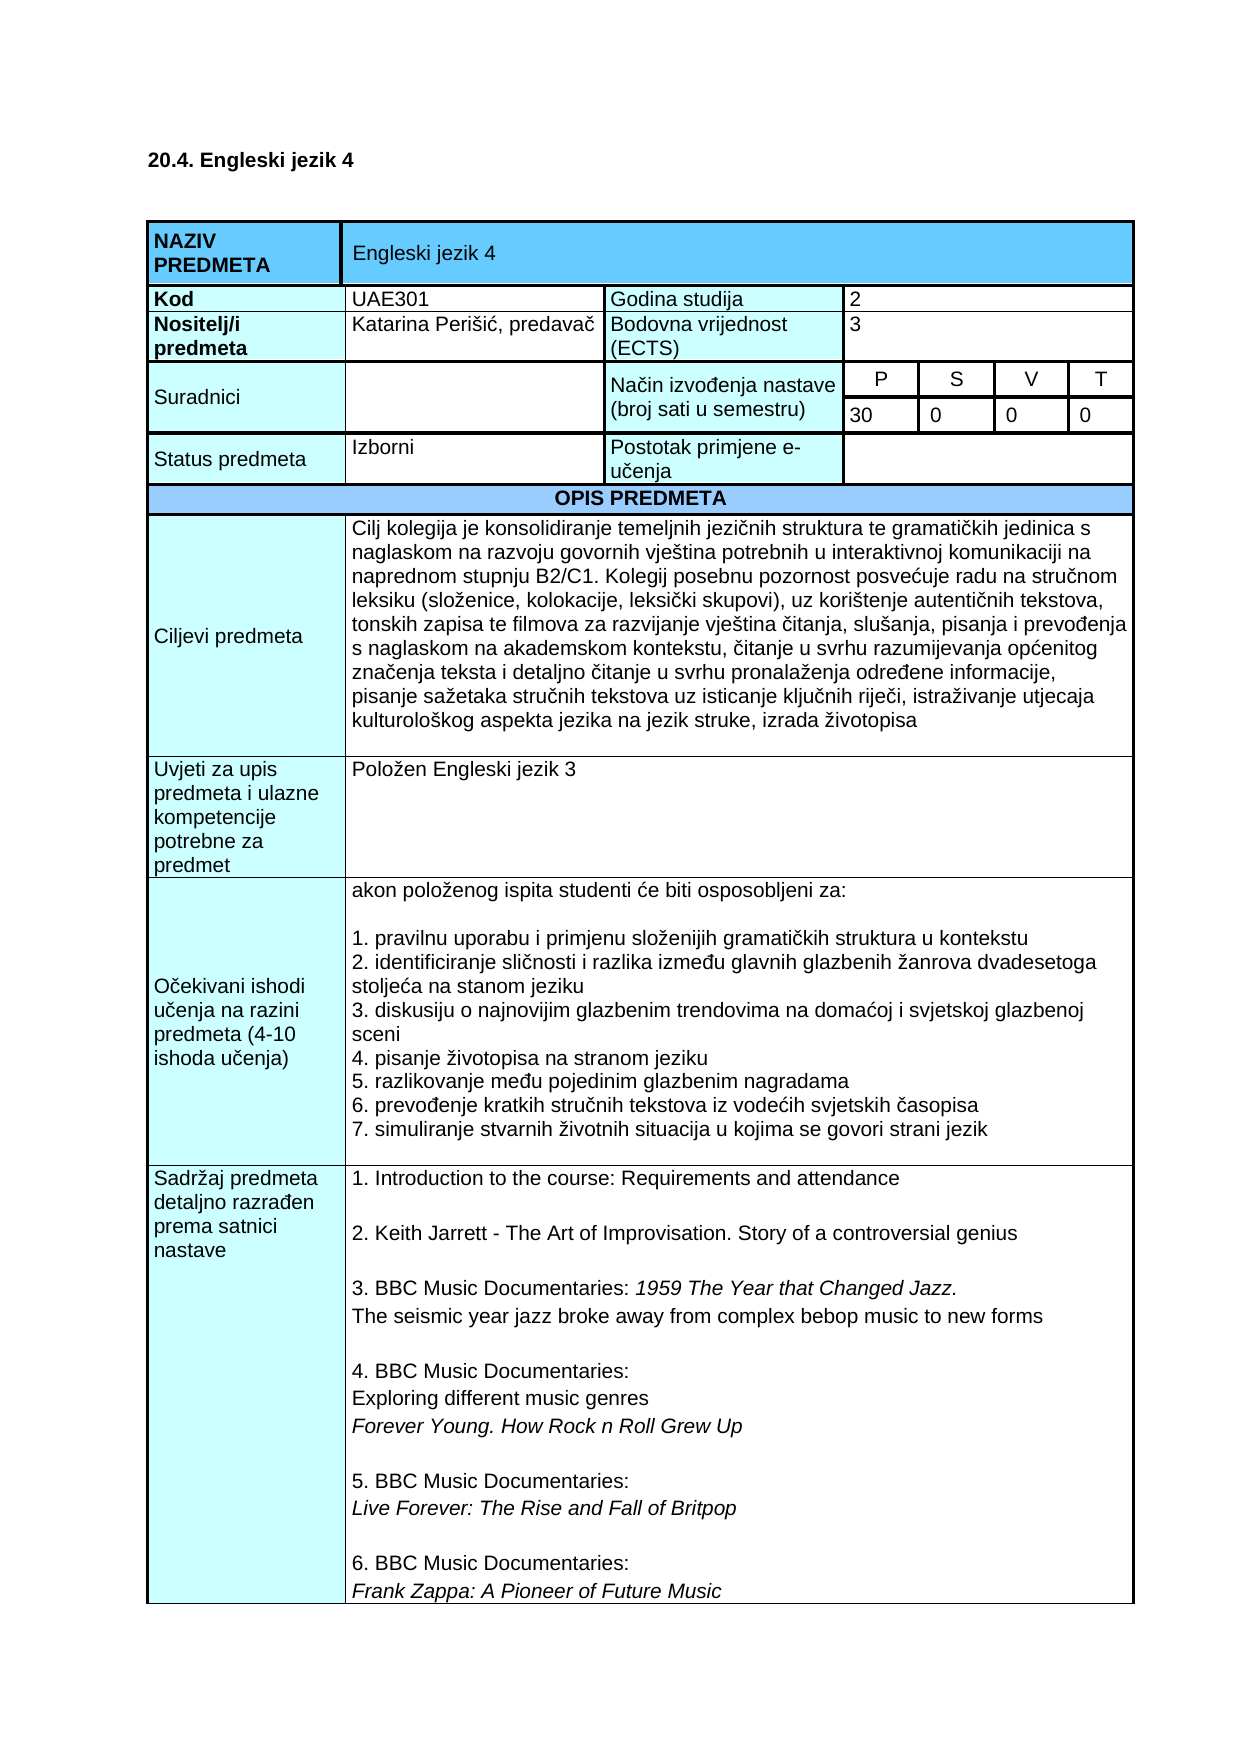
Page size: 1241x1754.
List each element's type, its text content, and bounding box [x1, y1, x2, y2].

table_cell Položen Engleski jezik 3 [346, 757, 1132, 877]
table_cell [845, 435, 1132, 482]
table_header Engleski jezik 4 [343, 223, 1132, 283]
table_cell S [920, 363, 993, 395]
table_cell Kod [149, 287, 345, 311]
table_cell Katarina Perišić, predavač [346, 312, 603, 359]
table_cell 30 [845, 399, 917, 431]
table_cell Cilj kolegija je konsolidiranje temeljnih jezičnih struktura te gramatičkih jedinica s naglaskom na razvoju govornih vještina potrebnih u interaktivnoj komunikaciji na naprednom stupnju B2/C1. Kolegij posebnu pozornost posvećuje radu na stručnom leksiku (složenice, kolokacije, leksički skupovi), uz korištenje autentičnih tekstova, tonskih zapisa te filmova za razvijanje vještina čitanja, slušanja, pisanja i prevođenja s naglaskom na akademskom kontekstu, čitanje u svrhu razumijevanja općenitog značenja teksta i detaljno čitanje u svrhu pronalaženja određene informacije, pisanje sažetaka stručnih tekstova uz isticanje ključnih riječi, istraživanje utjecaja kulturološkog aspekta jezika na jezik struke, izrada životopisa [346, 516, 1132, 756]
table_cell Izborni [346, 435, 603, 482]
table_cell akon položenog ispita studenti će biti osposobljeni za: 1. pravilnu uporabu i primjenu složenijih gramatičkih struktura u kontekstu 2. identificiranje sličnosti i razlika između glavnih glazbenih žanrova dvadesetoga stoljeća na stanom jeziku 3. diskusiju o najnovijim glazbenim trendovima na domaćoj i svjetskoj glazbenoj sceni 4. pisanje životopisa na stranom jeziku 5. razlikovanje među pojedinim glazbenim nagradama 6. prevođenje kratkih stručnih tekstova iz vodećih svjetskih časopisa 7. simuliranje stvarnih životnih situacija u kojima se govori strani jezik [346, 878, 1132, 1165]
table_cell Status predmeta [149, 435, 345, 482]
table_cell Sadržaj predmeta detaljno razrađen prema satnici nastave [149, 1166, 345, 1603]
table_cell Ciljevi predmeta [149, 516, 345, 756]
table_cell 2 [845, 287, 1132, 311]
text 20.4. Engleski jezik 4 [148, 148, 1093, 172]
table_cell Postotak primjene e-učenja [606, 435, 842, 482]
table_cell 0 [920, 399, 993, 431]
table_cell Nositelj/i predmeta [149, 312, 345, 359]
table_cell 0 [996, 399, 1067, 431]
table_cell 1. Introduction to the course: Requirements and attendance 2. Keith Jarrett - The Art of Improvisation. Story of a controversial genius 3. BBC Music Documentaries: 1959 The Year that Changed Jazz. The seismic year jazz broke away from complex bebop music to new forms 4. BBC Music Documentaries: Exploring different music genres Forever Young. How Rock n Roll Grew Up 5. BBC Music Documentaries: Live Forever: The Rise and Fall of Britpop 6. BBC Music Documentaries: Frank Zappa: A Pioneer of Future Music [346, 1166, 1132, 1603]
table_cell 3 [845, 312, 1132, 359]
table_cell Suradnici [149, 363, 345, 431]
table_cell [346, 363, 603, 431]
table_cell OPIS PREDMETA [149, 486, 1132, 513]
table_cell Bodovna vrijednost (ECTS) [606, 312, 842, 359]
table_cell Očekivani ishodi učenja na razini predmeta (4-10 ishoda učenja) [149, 878, 345, 1165]
table_cell V [996, 363, 1067, 395]
table_cell 0 [1070, 399, 1132, 431]
table_cell Način izvođenja nastave (broj sati u semestru) [606, 363, 842, 431]
table_header NAZIV PREDMETA [149, 223, 339, 283]
table_cell Godina studija [606, 287, 842, 311]
table_cell Uvjeti za upis predmeta i ulazne kompetencije potrebne za predmet [149, 757, 345, 877]
table_cell P [845, 363, 917, 395]
table_cell T [1070, 363, 1132, 395]
table_cell UAE301 [346, 287, 603, 311]
